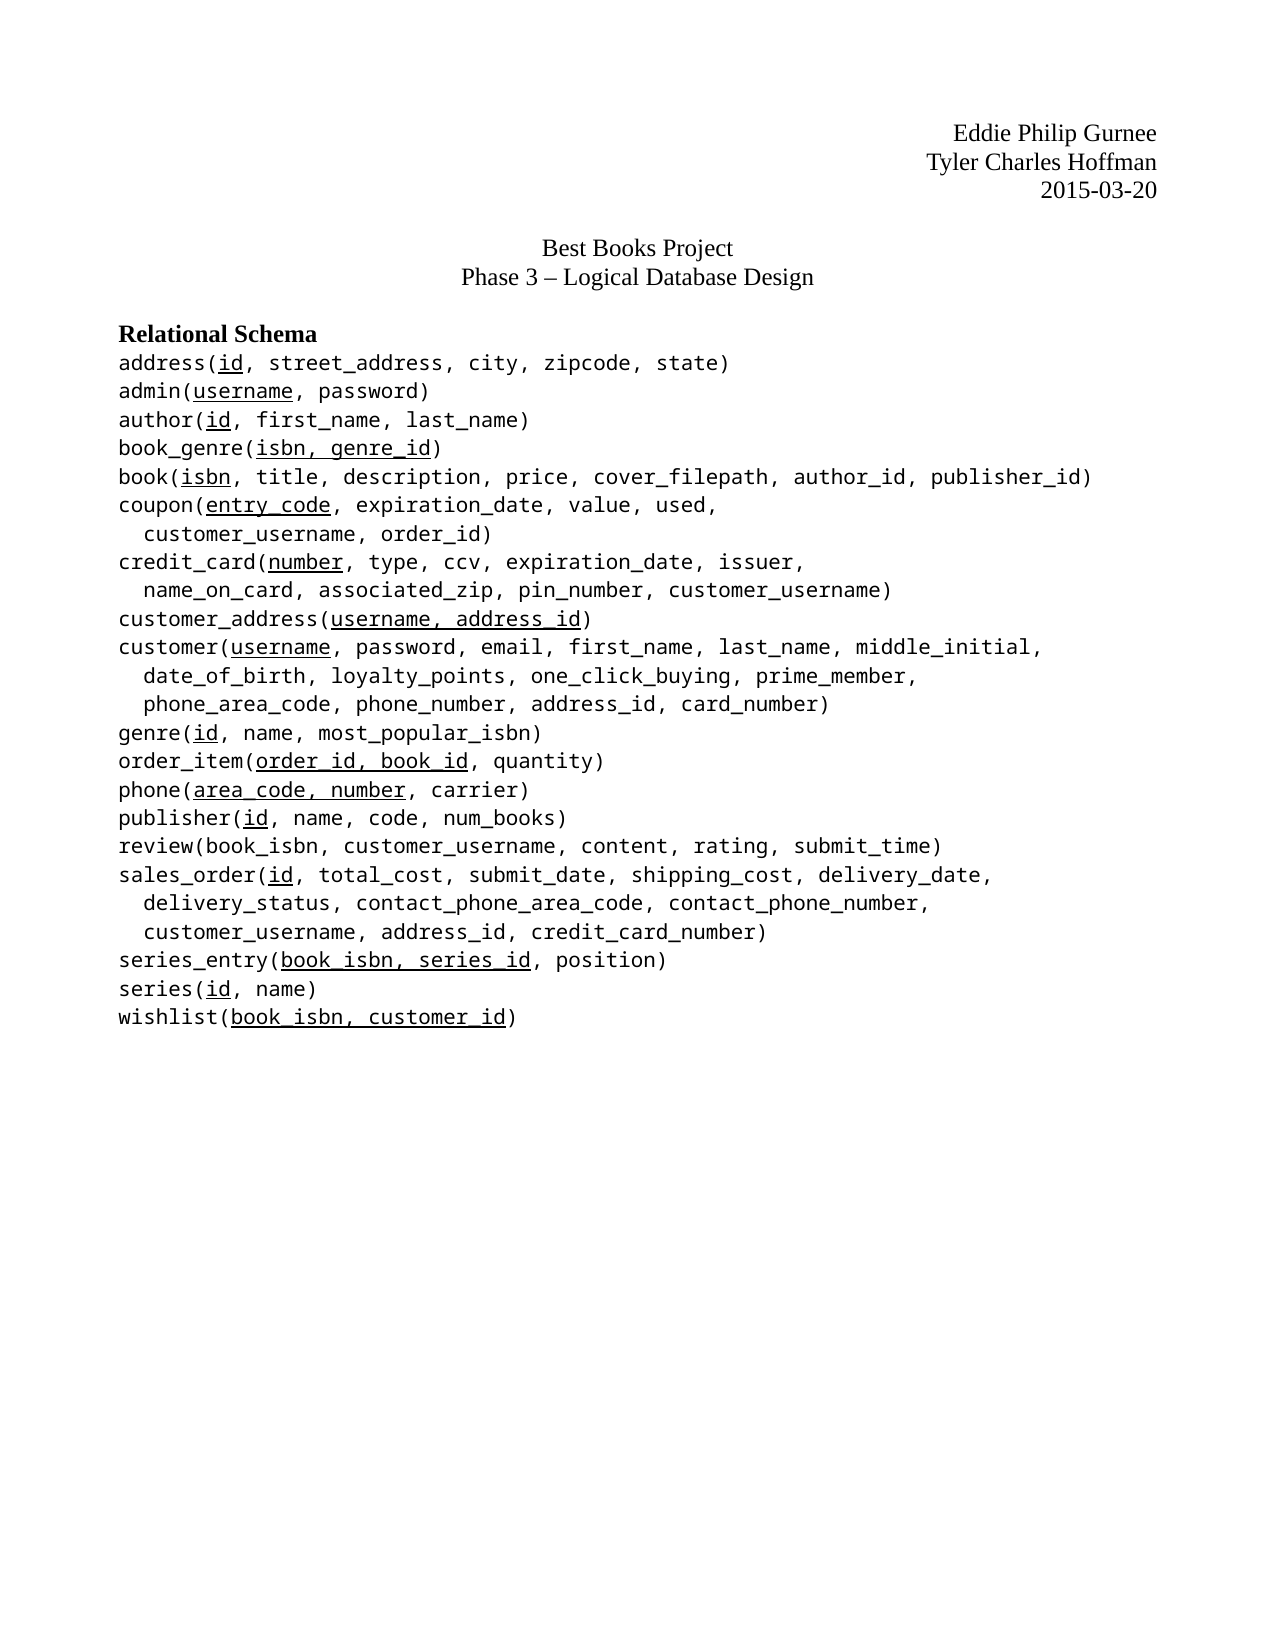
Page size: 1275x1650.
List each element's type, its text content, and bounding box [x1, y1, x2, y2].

text phone_area_code, phone_number, address_id, card_number) [118, 689, 1157, 718]
text series(id, name) [118, 974, 1157, 1002]
text sales_order(id, total_cost, submit_date, shipping_cost, delivery_date, [118, 860, 1157, 888]
text Eddie Philip Gurnee [118, 118, 1157, 147]
text wishlist(book_isbn, customer_id) [118, 1002, 1157, 1031]
text review(book_isbn, customer_username, content, rating, submit_time) [118, 832, 1157, 860]
text publisher(id, name, code, num_books) [118, 803, 1157, 832]
text book_genre(isbn, genre_id) [118, 433, 1157, 462]
text customer_address(username, address_id) [118, 604, 1157, 632]
text phone(area_code, number, carrier) [118, 775, 1157, 803]
text coupon(entry_code, expiration_date, value, used, [118, 490, 1157, 519]
text admin(username, password) [118, 377, 1157, 405]
text series_entry(book_isbn, series_id, position) [118, 945, 1157, 974]
text delivery_status, contact_phone_area_code, contact_phone_number, [118, 888, 1157, 917]
text order_item(order_id, book_id, quantity) [118, 746, 1157, 775]
text Phase 3 – Logical Database Design [118, 262, 1157, 291]
text author(id, first_name, last_name) [118, 405, 1157, 433]
text customer_username, address_id, credit_card_number) [118, 917, 1157, 945]
text customer_username, order_id) [118, 519, 1157, 547]
text address(id, street_address, city, zipcode, state) [118, 348, 1157, 377]
text Relational Schema [118, 319, 1157, 348]
text name_on_card, associated_zip, pin_number, customer_username) [118, 576, 1157, 604]
text Best Books Project [118, 233, 1157, 262]
text credit_card(number, type, ccv, expiration_date, issuer, [118, 547, 1157, 576]
text genre(id, name, most_popular_isbn) [118, 718, 1157, 746]
text date_of_birth, loyalty_points, one_click_buying, prime_member, [118, 661, 1157, 689]
text customer(username, password, email, first_name, last_name, middle_initial, [118, 632, 1157, 661]
text book(isbn, title, description, price, cover_filepath, author_id, publisher_id) [118, 462, 1157, 490]
text Tyler Charles Hoffman [118, 147, 1157, 176]
text 2015-03-20 [118, 176, 1157, 204]
